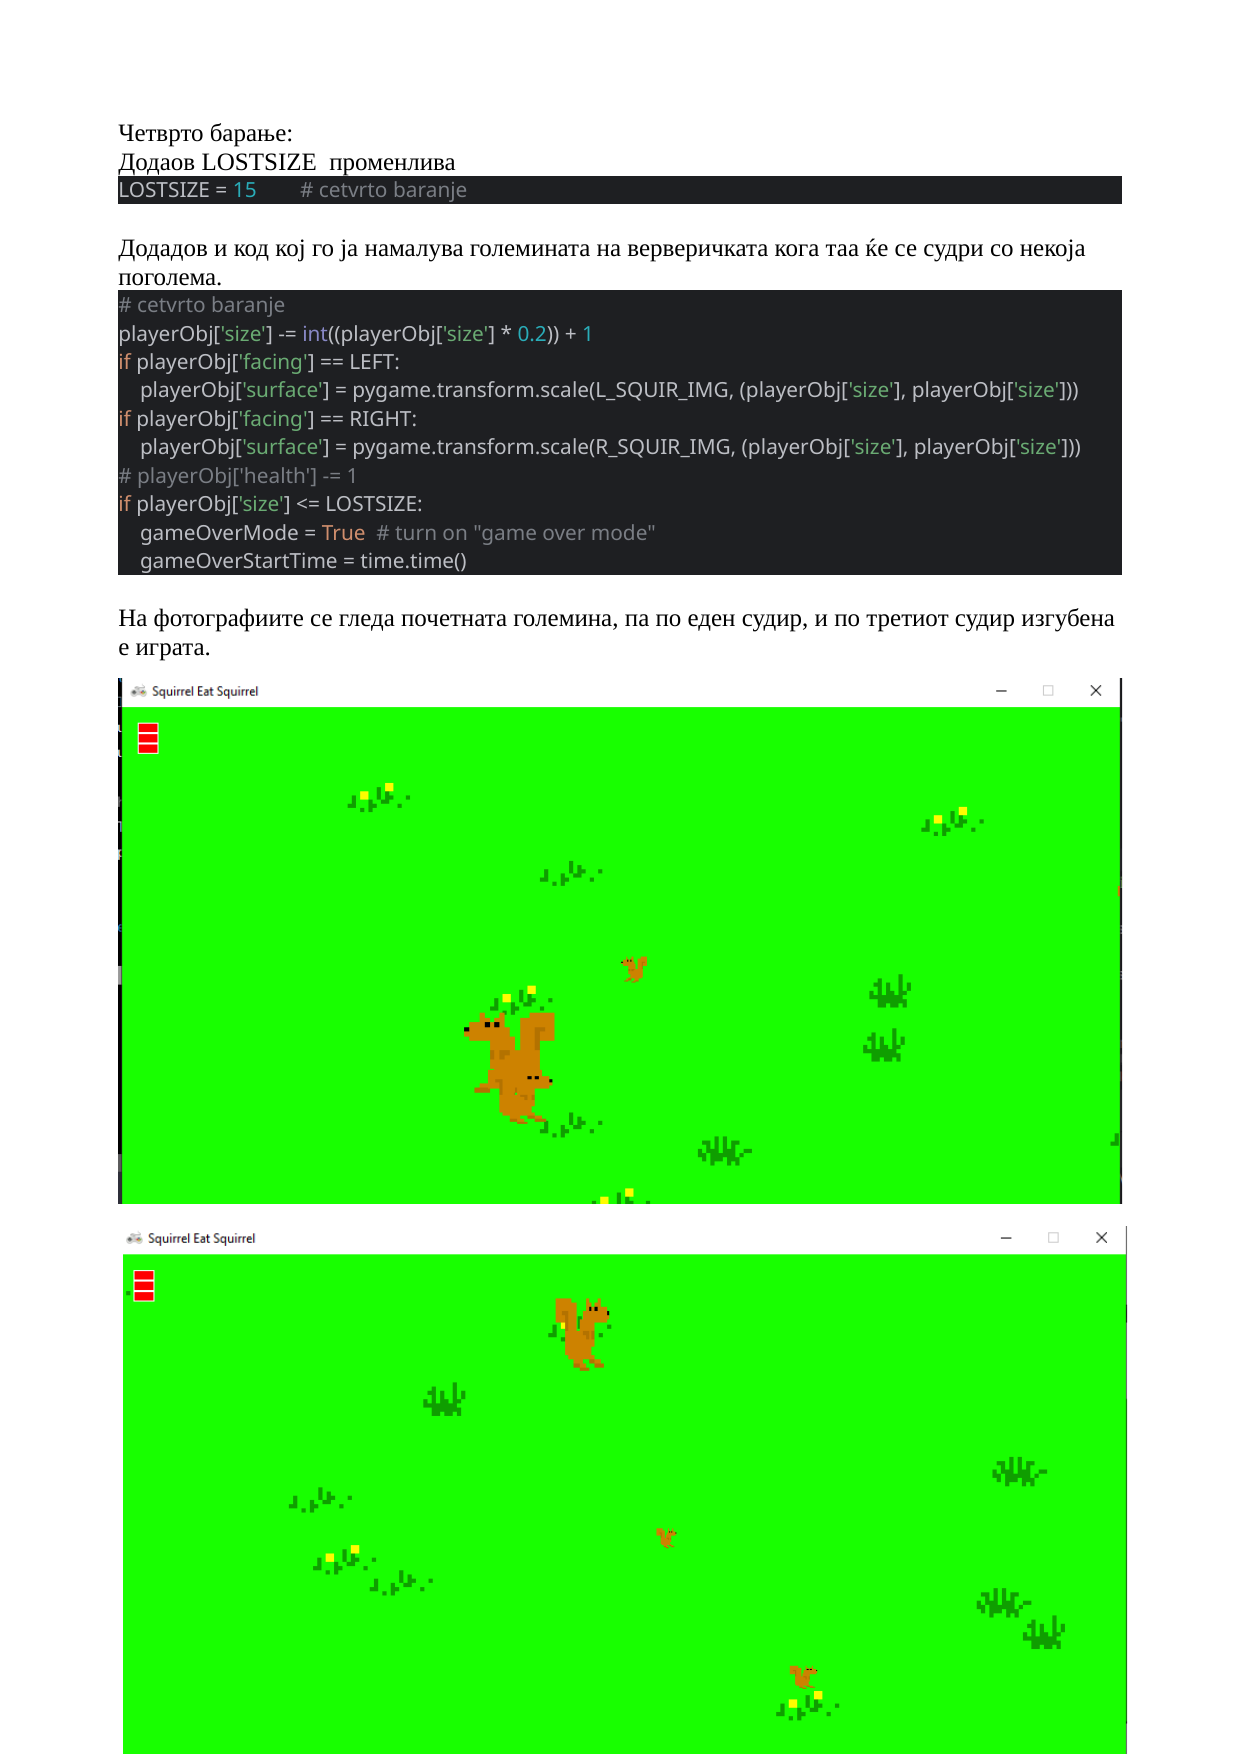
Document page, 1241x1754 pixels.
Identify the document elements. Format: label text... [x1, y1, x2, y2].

text Четврто барање: [118, 118, 1122, 147]
picture [123, 1226, 1128, 1754]
text LOSTSIZE = 15 # cetvrto baranje [118, 176, 1122, 204]
text Додадов и код кој го ја намалува големината на верверичката кога таа ќе се судри со некоја поголема. [118, 233, 1122, 290]
picture [118, 678, 1123, 1204]
text # cetvrto baranje playerObj['size'] -= int((playerObj['size'] * 0.2)) + 1 if playerObj['facing'] == LEFT: playerObj['surface'] = pygame.transform.scale(L_SQUIR_IMG, (playerObj['size'], playerObj['size'])) if playerObj['facing'] == RIGHT: playerObj['surface'] = pygame.transform.scale(R_SQUIR_IMG, (playerObj['size'], playerObj['size'])) # playerObj['health'] -= 1 if playerObj['size'] <= LOSTSIZE: gameOverMode = True # turn on "game over mode" gameOverStartTime = time.time() [118, 290, 1122, 575]
text Додаов LOSTSIZE променлива [118, 147, 1122, 176]
text На фотографиите се гледа почетната големина, па по еден судир, и по третиот судир изгубена е играта. [118, 603, 1122, 661]
